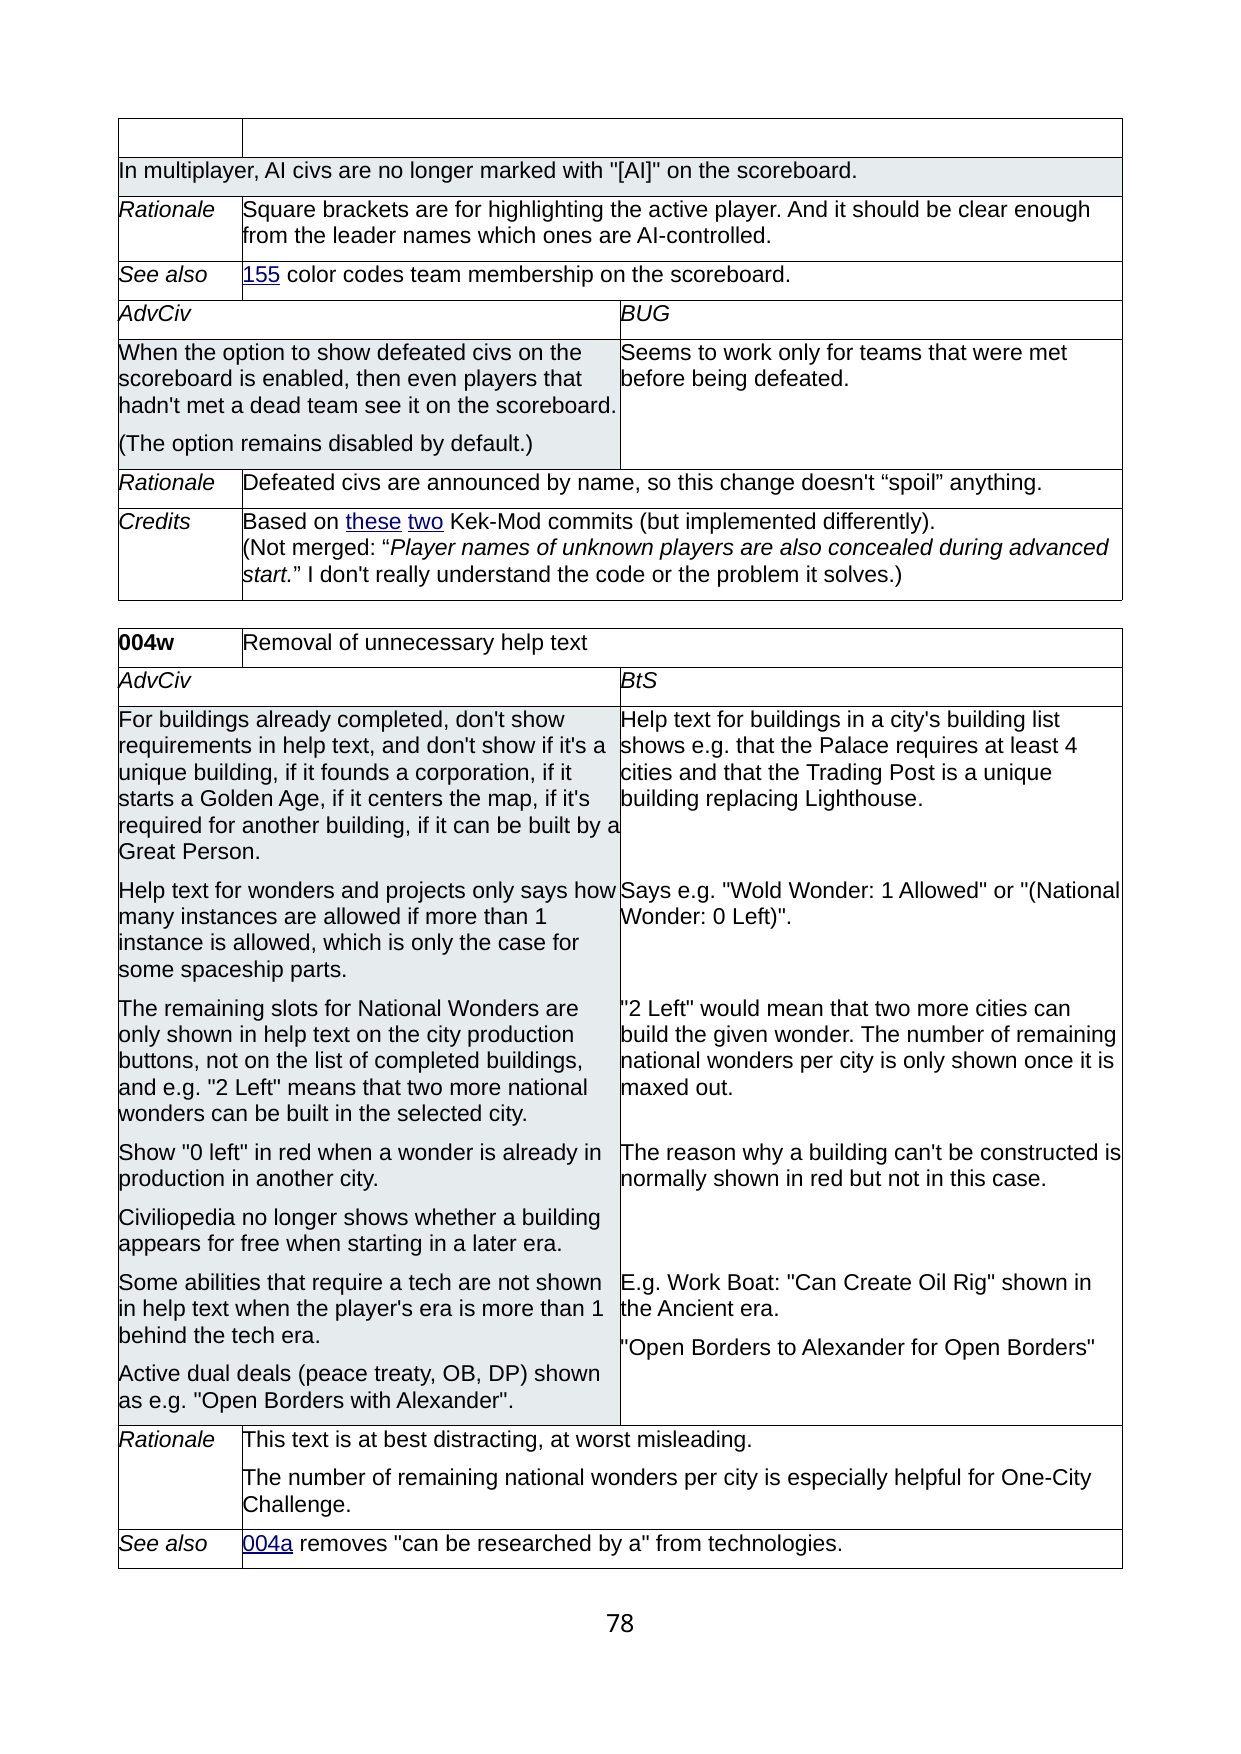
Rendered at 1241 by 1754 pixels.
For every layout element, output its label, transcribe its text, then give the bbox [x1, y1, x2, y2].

table_cell Defeated civs are announced by name, so this change doesn't “spoil” anything. [243, 470, 1122, 508]
table_cell Seems to work only for teams that were met before being defeated. [621, 340, 1122, 469]
table_cell This text is at best distracting, at worst misleading. The number of remaining national wonders per city is especially helpful for One-City Challenge. [243, 1426, 1122, 1529]
table_cell When the option to show defeated civs on the scoreboard is enabled, then even players that hadn't met a dead team see it on the scoreboard. (The option remains disabled by default.) [119, 340, 620, 469]
table_header 004w [119, 629, 242, 667]
table_cell Square brackets are for highlighting the active player. And it should be clear enough from the leader names which ones are AI-controlled. [243, 197, 1122, 261]
table_cell See also [119, 262, 242, 300]
table_cell Credits [119, 509, 242, 599]
table_cell 155 color codes team membership on the scoreboard. [243, 262, 1122, 300]
table_cell BtS [621, 668, 1122, 706]
table_header Removal of unnecessary help text [243, 629, 1122, 667]
table_cell [243, 119, 1122, 157]
table_cell In multiplayer, AI civs are no longer marked with "[AI]" on the scoreboard. [119, 158, 1122, 196]
table_cell For buildings already completed, don't show requirements in help text, and don't show if it's a unique building, if it founds a corporation, if it starts a Golden Age, if it centers the map, if it's required for another building, if it can be built by a Great Person. Help text for wonders and projects only says how many instances are allowed if more than 1 instance is allowed, which is only the case for some spaceship parts. The remaining slots for National Wonders are only shown in help text on the city production buttons, not on the list of completed buildings, and e.g. "2 Left" means that two more national wonders can be built in the selected city. Show "0 left" in red when a wonder is already in production in another city. Civiliopedia no longer shows whether a building appears for free when starting in a later era. Some abilities that require a tech are not shown in help text when the player's era is more than 1 behind the tech era. Active dual deals (peace treaty, OB, DP) shown as e.g. "Open Borders with Alexander". [119, 707, 620, 1425]
table_cell See also [119, 1530, 242, 1568]
table_cell Rationale [119, 1426, 242, 1529]
table_cell AdvCiv [119, 301, 620, 339]
table_cell [119, 119, 242, 157]
table_cell Help text for buildings in a city's building list shows e.g. that the Palace requires at least 4 cities and that the Trading Post is a unique building replacing Lighthouse. Says e.g. "Wold Wonder: 1 Allowed" or "(National Wonder: 0 Left)". "2 Left" would mean that two more cities can build the given wonder. The number of remaining national wonders per city is only shown once it is maxed out. The reason why a building can't be constructed is normally shown in red but not in this case. E.g. Work Boat: "Can Create Oil Rig" shown in the Ancient era. "Open Borders to Alexander for Open Borders" [621, 707, 1122, 1425]
table_cell Rationale [119, 470, 242, 508]
table_cell AdvCiv [119, 668, 620, 706]
table_cell BUG [621, 301, 1122, 339]
table_cell Based on these two Kek-Mod commits (but implemented differently). (Not merged: “Player names of unknown players are also concealed during advanced start.” I don't really understand the code or the problem it solves.) [243, 509, 1122, 599]
table_cell Rationale [119, 197, 242, 261]
table_cell 004a removes "can be researched by a" from technologies. [243, 1530, 1122, 1568]
